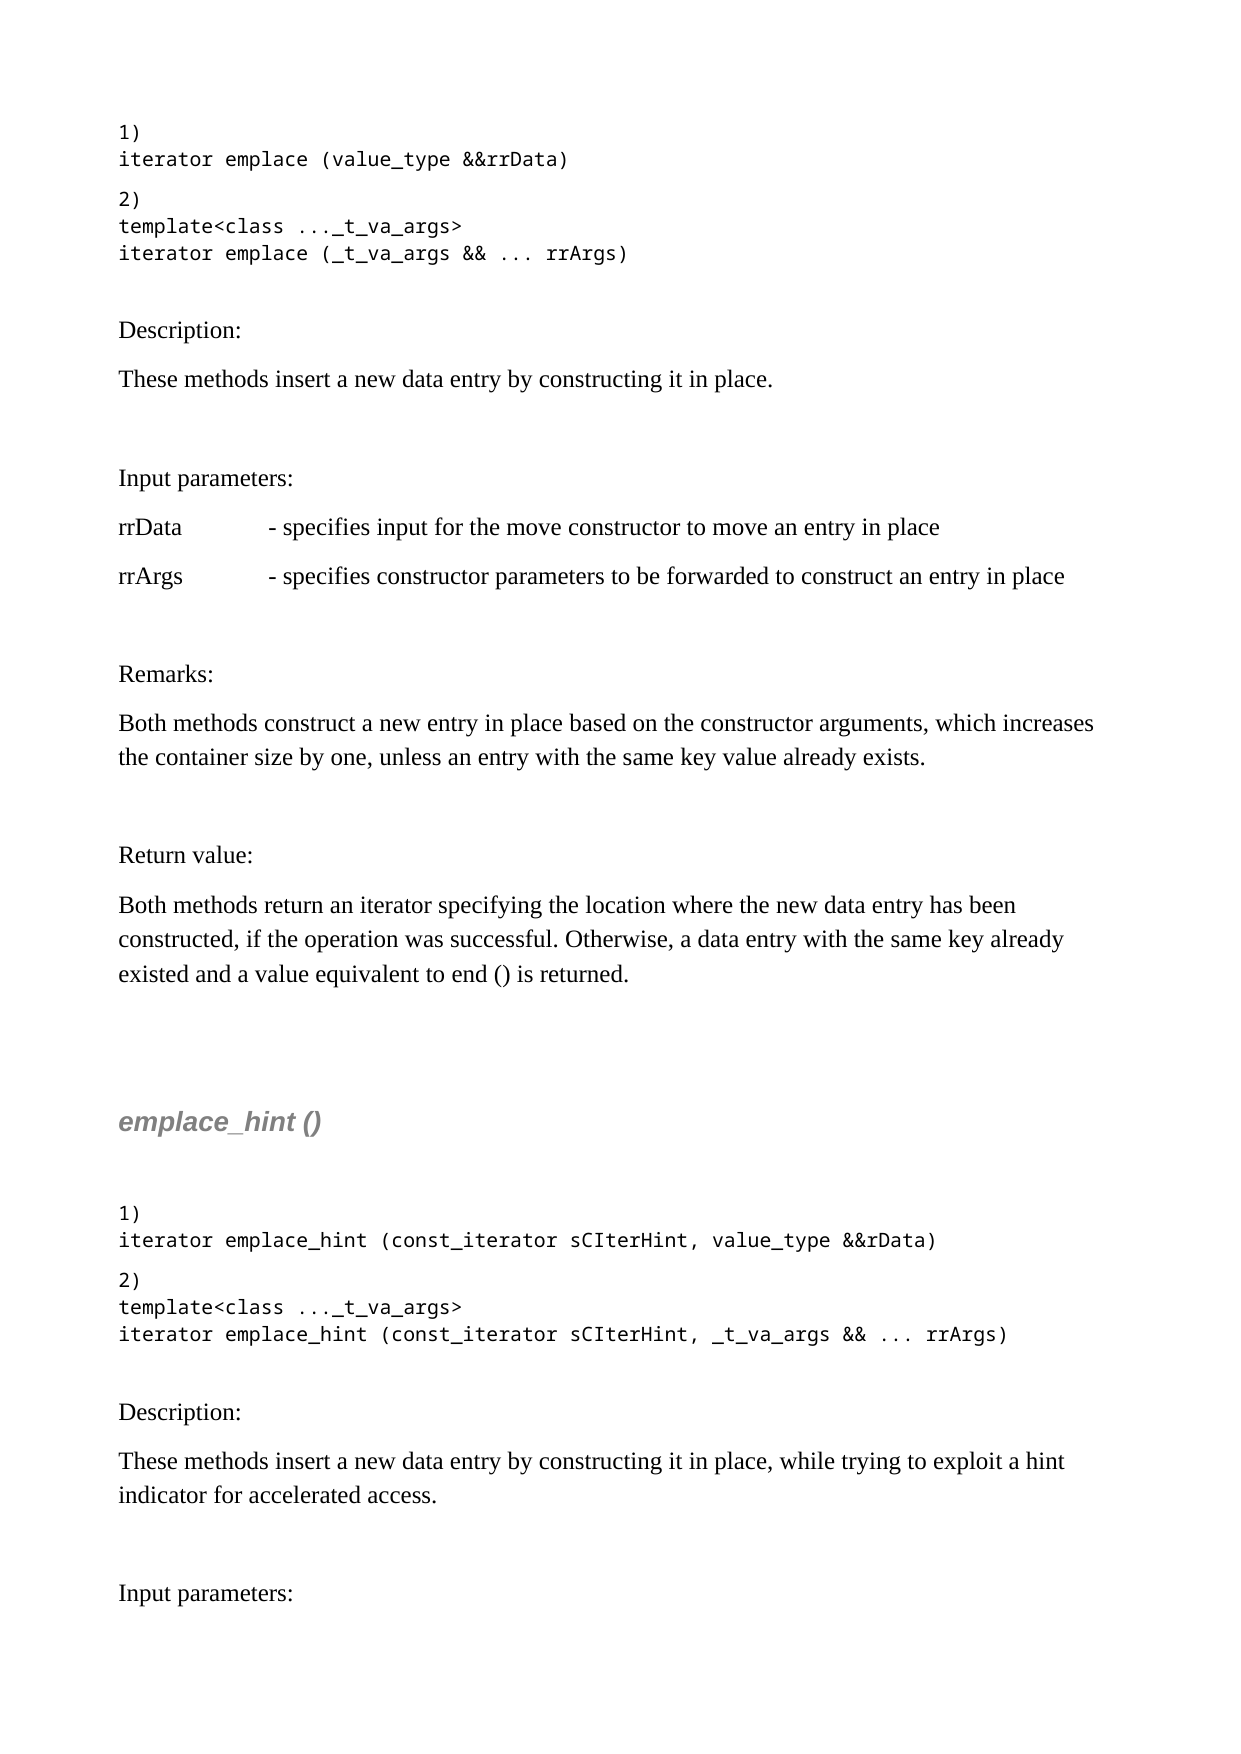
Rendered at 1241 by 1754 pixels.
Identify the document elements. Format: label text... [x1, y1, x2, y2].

text Input parameters: [118, 463, 1122, 491]
text rrData - specifies input for the move constructor to move an entry in place [118, 512, 1122, 541]
text Remarks: [118, 659, 1122, 688]
text template<class ..._t_va_args> [118, 212, 1122, 239]
text 1) [118, 118, 1122, 145]
text 2) [118, 1267, 1122, 1294]
text These methods insert a new data entry by constructing it in place. [118, 364, 1122, 393]
text Both methods construct a new entry in place based on the constructor arguments, which increases the container size by one, unless an entry with the same key value already exists. [118, 708, 1122, 771]
text Return value: [118, 841, 1122, 869]
subtitle emplace_hint () [118, 1106, 1122, 1138]
text iterator emplace_hint (const_iterator sCIterHint, value_type &&rData) [118, 1226, 1122, 1253]
text Input parameters: [118, 1578, 1122, 1607]
text rrArgs - specifies constructor parameters to be forwarded to construct an entry in place [118, 561, 1122, 589]
text These methods insert a new data entry by constructing it in place, while trying to exploit a hint indicator for accelerated access. [118, 1446, 1122, 1509]
text 2) [118, 186, 1122, 212]
text Both methods return an iterator specifying the location where the new data entry has been constructed, if the operation was successful. Otherwise, a data entry with the same key already existed and a value equivalent to end () is returned. [118, 890, 1122, 987]
text iterator emplace (_t_va_args && ... rrArgs) [118, 239, 1122, 266]
text Description: [118, 1397, 1122, 1425]
text 1) [118, 1199, 1122, 1226]
text iterator emplace_hint (const_iterator sCIterHint, _t_va_args && ... rrArgs) [118, 1321, 1122, 1348]
text template<class ..._t_va_args> [118, 1294, 1122, 1321]
text Description: [118, 316, 1122, 344]
text iterator emplace (value_type &&rrData) [118, 145, 1122, 172]
